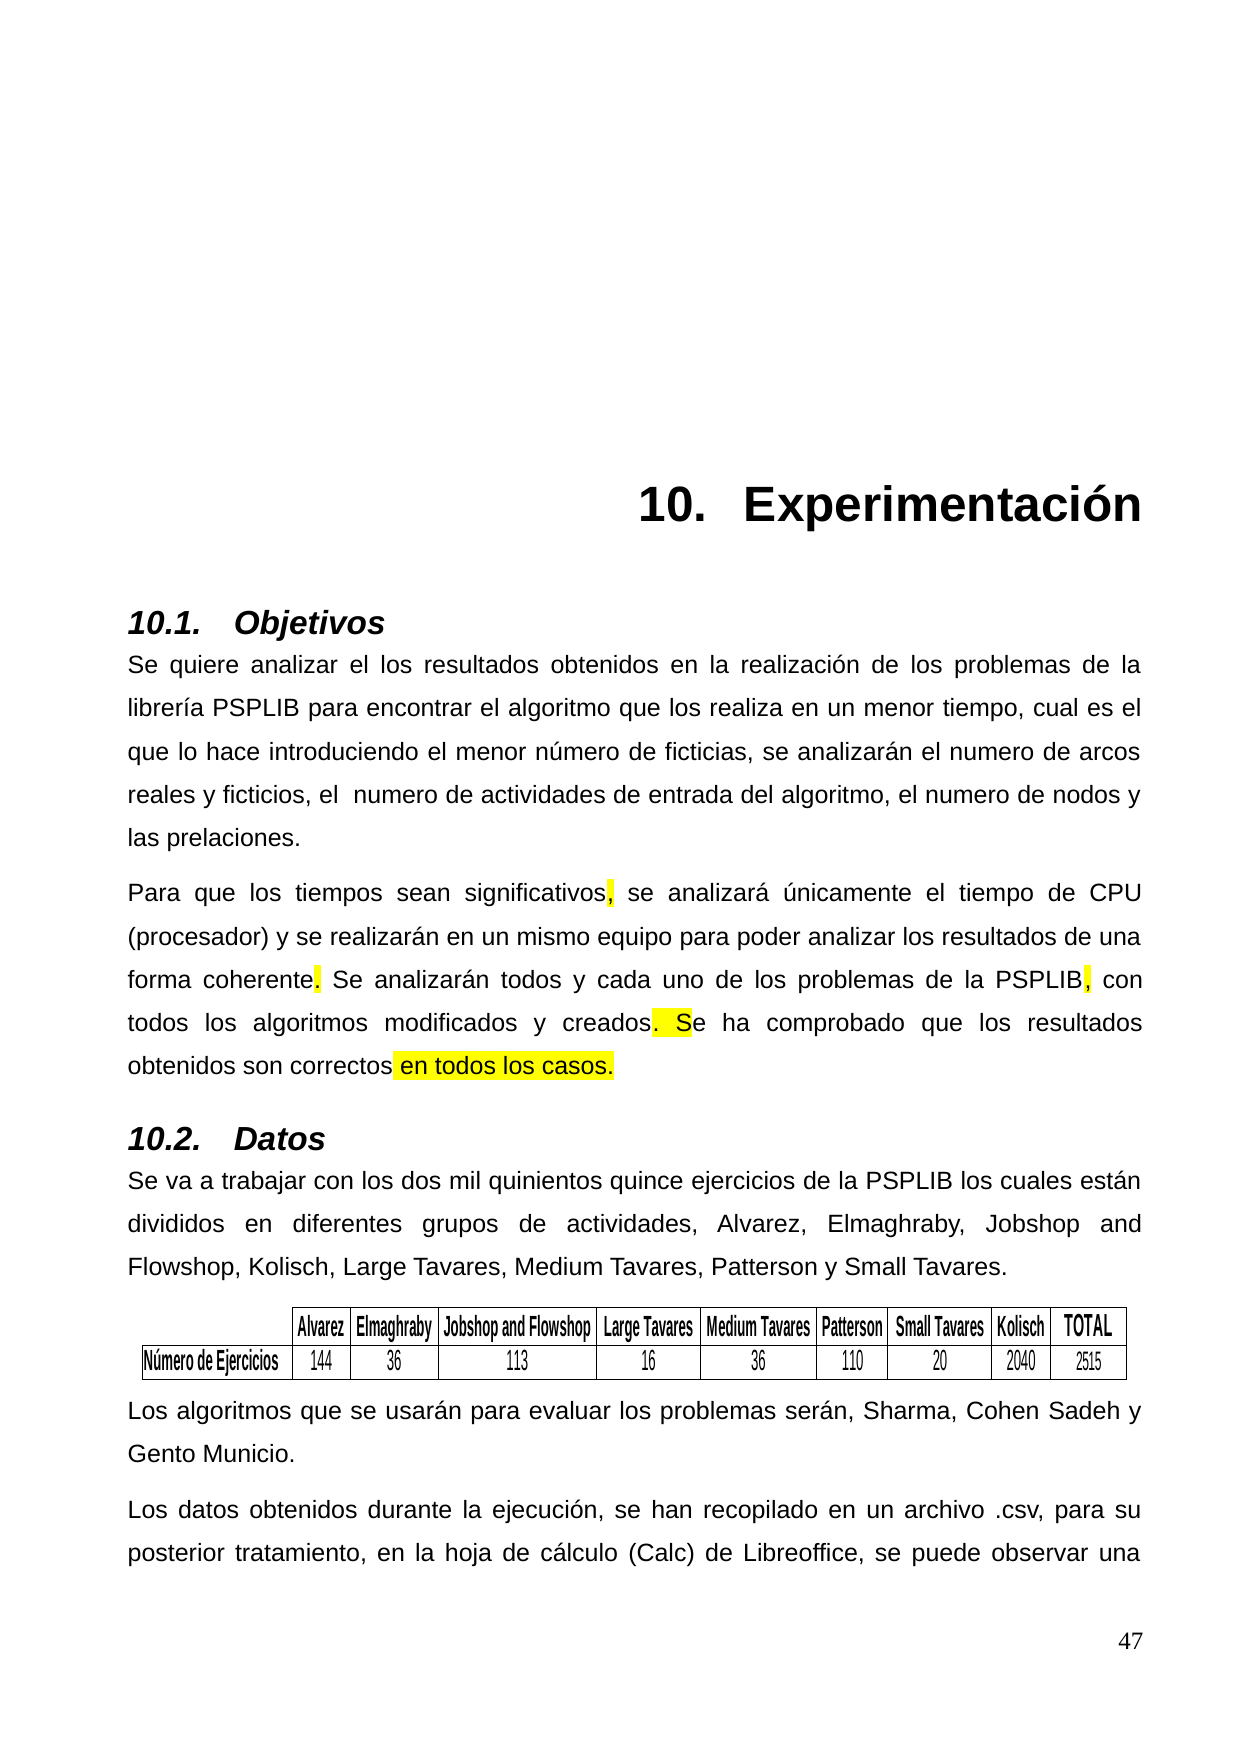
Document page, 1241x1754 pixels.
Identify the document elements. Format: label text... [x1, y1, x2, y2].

subtitle Experimentación [127, 475, 1143, 532]
text Se quiere analizar el los resultados obtenidos en la realización de los problemas de la librería PSPLIB para encontrar el algoritmo que los realiza en un menor tiempo, cual es el que lo hace introduciendo el menor número de ficticias, se analizarán el numero de arcos reales y ficticios, el numero de actividades de entrada del algoritmo, el numero de nodos y las prelaciones. [127, 650, 1143, 852]
text Los datos obtenidos durante la ejecución, se han recopilado en un archivo .csv, para su posterior tratamiento, en la hoja de cálculo (Calc) de Libreoffice, se puede observar una [127, 1495, 1143, 1567]
text Los algoritmos que se usarán para evaluar los problemas serán, Sharma, Cohen Sadeh y Gento Municio. [127, 1308, 1143, 1468]
text Se va a trabajar con los dos mil quinientos quince ejercicios de la PSPLIB los cuales están divididos en diferentes grupos de actividades, Alvarez, Elmaghraby, Jobshop and Flowshop, Kolisch, Large Tavares, Medium Tavares, Patterson y Small Tavares. [127, 1166, 1143, 1281]
subtitle Datos [127, 1118, 1143, 1157]
subtitle Objetivos [127, 603, 1143, 641]
text Para que los tiempos sean significativos, se analizará únicamente el tiempo de CPU (procesador) y se realizarán en un mismo equipo para poder analizar los resultados de una forma coherente. Se analizarán todos y cada uno de los problemas de la PSPLIB, con todos los algoritmos modificados y creados. Se ha comprobado que los resultados obtenidos son correctos en todos los casos. [127, 878, 1143, 1080]
